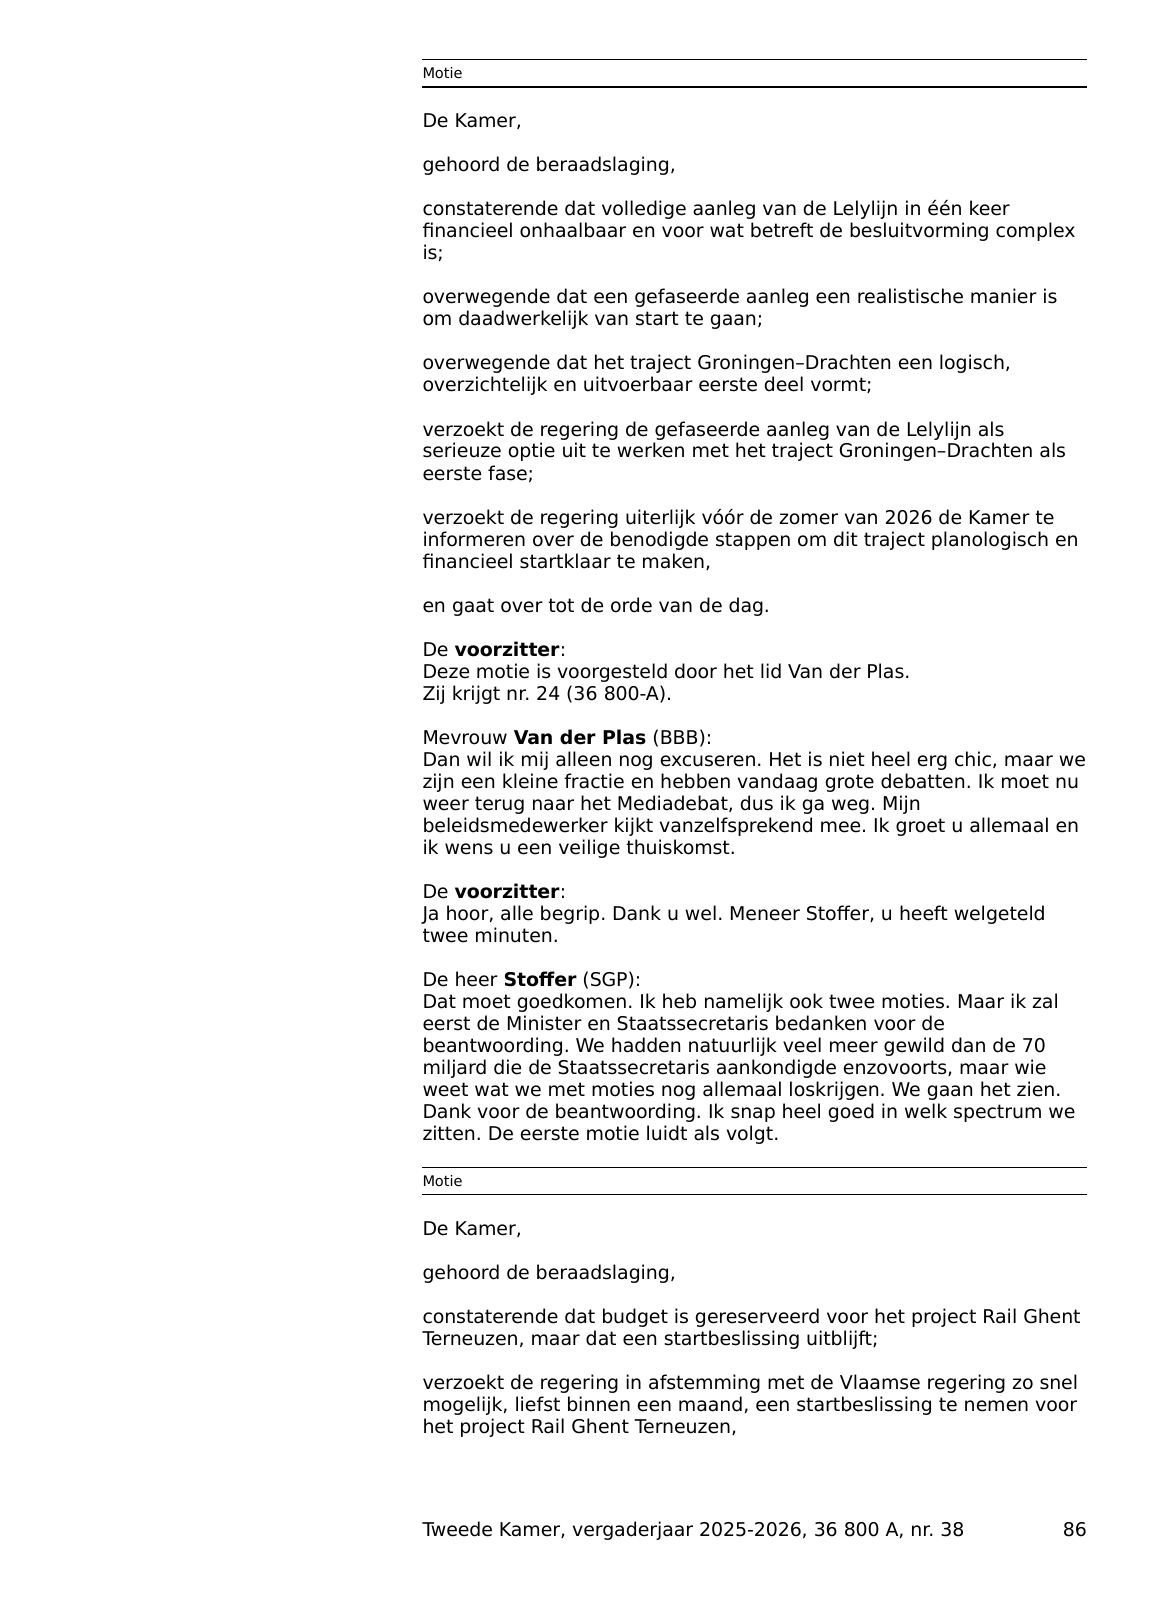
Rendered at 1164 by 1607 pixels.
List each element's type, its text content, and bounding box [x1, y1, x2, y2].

text gehoord de beraadslaging, [422, 1262, 1087, 1284]
text overwegende dat een gefaseerde aanleg een realistische manier is om daadwerkelijk van start te gaan; [422, 286, 1087, 330]
text Zij krijgt nr. 24 (36 800-A). [422, 683, 1087, 705]
text verzoekt de regering de gefaseerde aanleg van de Lelylijn als serieuze optie uit te werken met het traject Groningen–Drachten als eerste fase; [422, 418, 1087, 484]
text Dan wil ik mij alleen nog excuseren. Het is niet heel erg chic, maar we zijn een kleine fractie en hebben vandaag grote debatten. Ik moet nu weer terug naar het Mediadebat, dus ik ga weg. Mijn beleidsmedewerker kijkt vanzelfsprekend mee. Ik groet u allemaal en ik wens u een veilige thuiskomst. [422, 749, 1087, 859]
text Dat moet goedkomen. Ik heb namelijk ook twee moties. Maar ik zal eerst de Minister en Staatssecretaris bedanken voor de beantwoording. We hadden natuurlijk veel meer gewild dan de 70 miljard die de Staatssecretaris aankondigde enzovoorts, maar wie weet wat we met moties nog allemaal loskrijgen. We gaan het zien. Dank voor de beantwoording. Ik snap heel goed in welk spectrum we zitten. De eerste motie luidt als volgt. [422, 991, 1087, 1145]
text De voorzitter: [422, 639, 1087, 661]
text en gaat over tot de orde van de dag. [422, 595, 1087, 617]
text Deze motie is voorgesteld door het lid Van der Plas. [422, 661, 1087, 683]
table_header Motie [422, 1168, 1087, 1194]
text De Kamer, [422, 110, 1087, 132]
text overwegende dat het traject Groningen–Drachten een logisch, overzichtelijk en uitvoerbaar eerste deel vormt; [422, 352, 1087, 396]
text constaterende dat volledige aanleg van de Lelylijn in één keer financieel onhaalbaar en voor wat betreft de besluitvorming complex is; [422, 198, 1087, 264]
text constaterende dat budget is gereserveerd voor het project Rail Ghent Terneuzen, maar dat een startbeslissing uitblijft; [422, 1306, 1087, 1350]
text De voorzitter: [422, 881, 1087, 903]
text De heer Stoffer (SGP): [422, 969, 1087, 991]
text Mevrouw Van der Plas (BBB): [422, 727, 1087, 749]
text gehoord de beraadslaging, [422, 154, 1087, 176]
table_header Motie [422, 60, 1087, 86]
text verzoekt de regering in afstemming met de Vlaamse regering zo snel mogelijk, liefst binnen een maand, een startbeslissing te nemen voor het project Rail Ghent Terneuzen, [422, 1372, 1087, 1438]
text De Kamer, [422, 1217, 1087, 1239]
text Ja hoor, alle begrip. Dank u wel. Meneer Stoffer, u heeft welgeteld twee minuten. [422, 903, 1087, 947]
text verzoekt de regering uiterlijk vóór de zomer van 2026 de Kamer te informeren over de benodigde stappen om dit traject planologisch en financieel startklaar te maken, [422, 507, 1087, 572]
